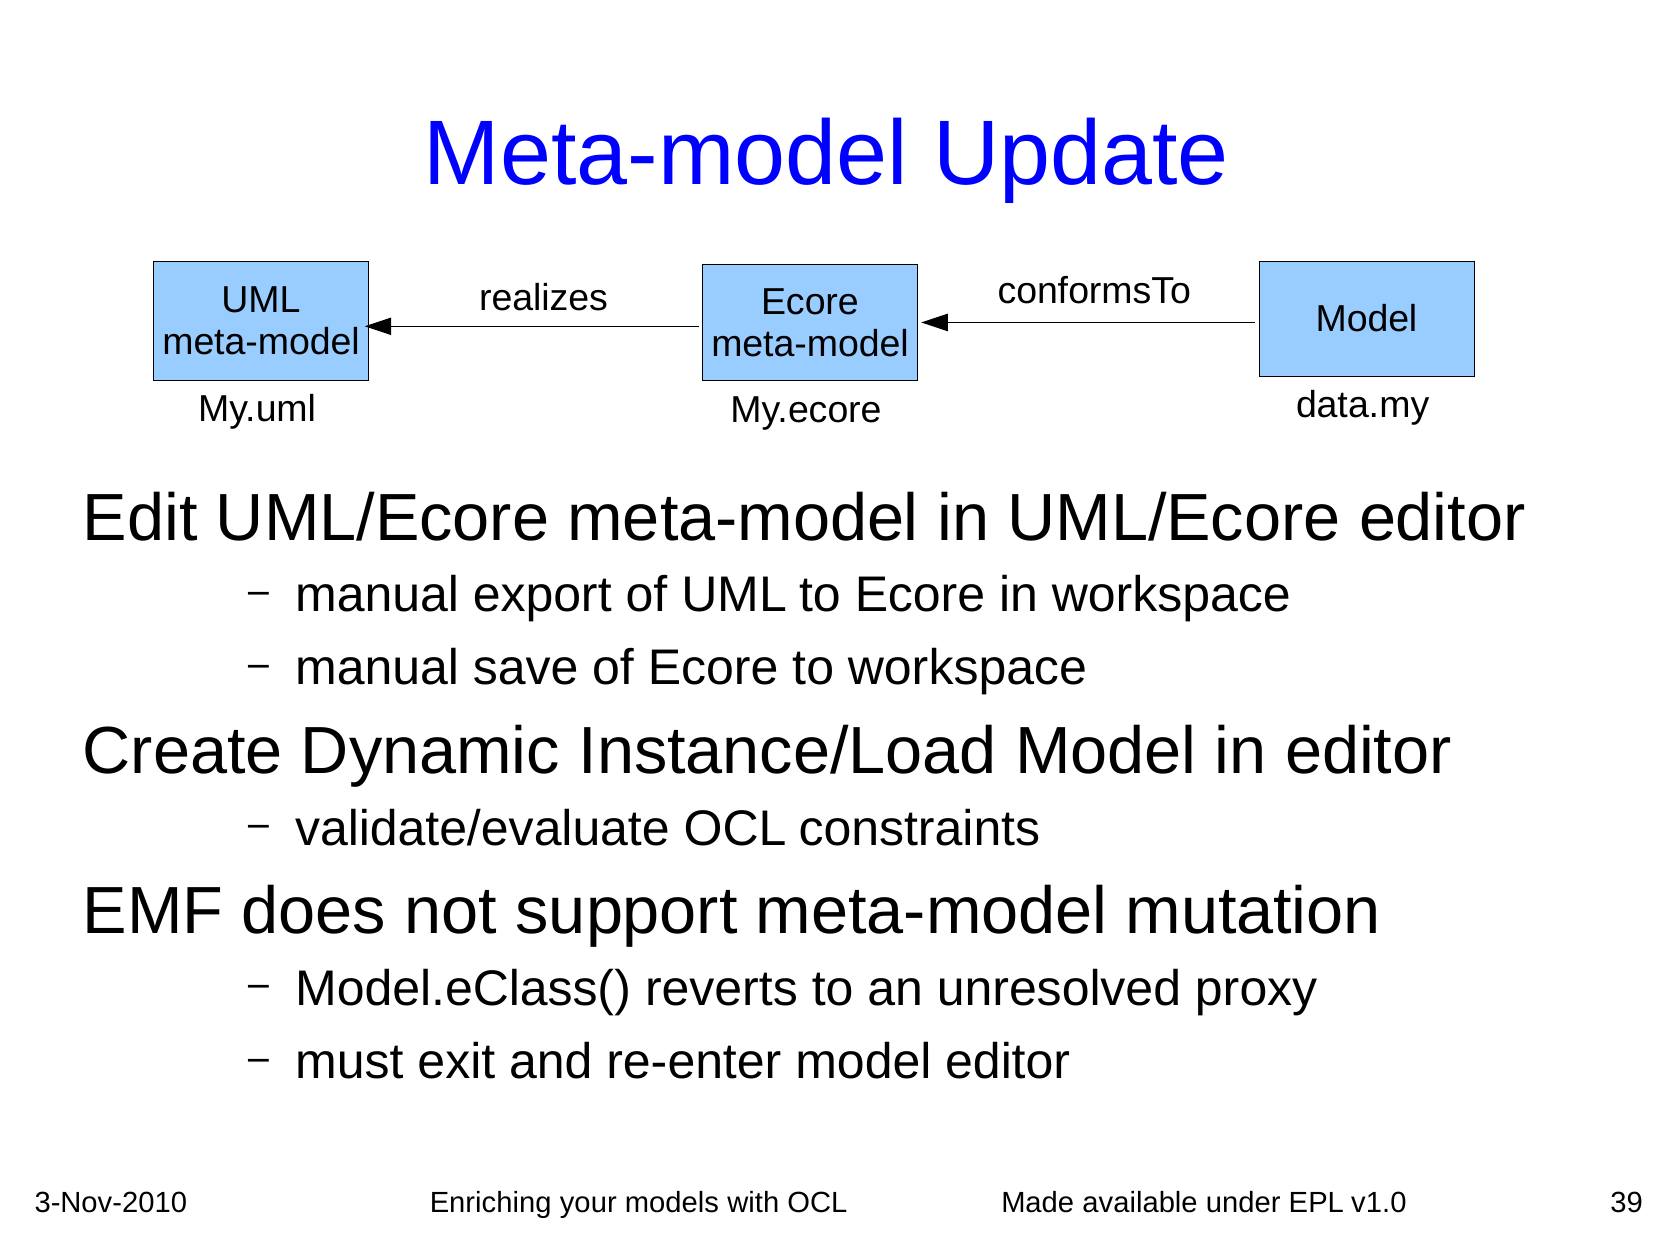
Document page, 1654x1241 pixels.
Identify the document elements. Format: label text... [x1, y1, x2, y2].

text_box My.uml [149, 380, 365, 437]
text_box UML meta-model [153, 261, 369, 381]
text_box Ecore meta-model [702, 264, 918, 381]
title Meta-model Update [82, 49, 1571, 257]
text_box realizes [464, 269, 653, 327]
text_box Model [1259, 261, 1475, 377]
text_box conformsTo [982, 261, 1210, 319]
text_box My.ecore [698, 380, 914, 438]
text_box data.my [1255, 376, 1471, 434]
list Edit UML/Ecore meta-model in UML/Ecore editor manual export of UML to Ecore in workspace manual save of Ecore to workspace Create Dynamic Instance/Load Model in editor validate/evaluate OCL constraints EMF does not support meta-model mutation Model.eClass() reverts to an unresolved proxy must exit and re-enter model editor [82, 479, 1571, 1094]
